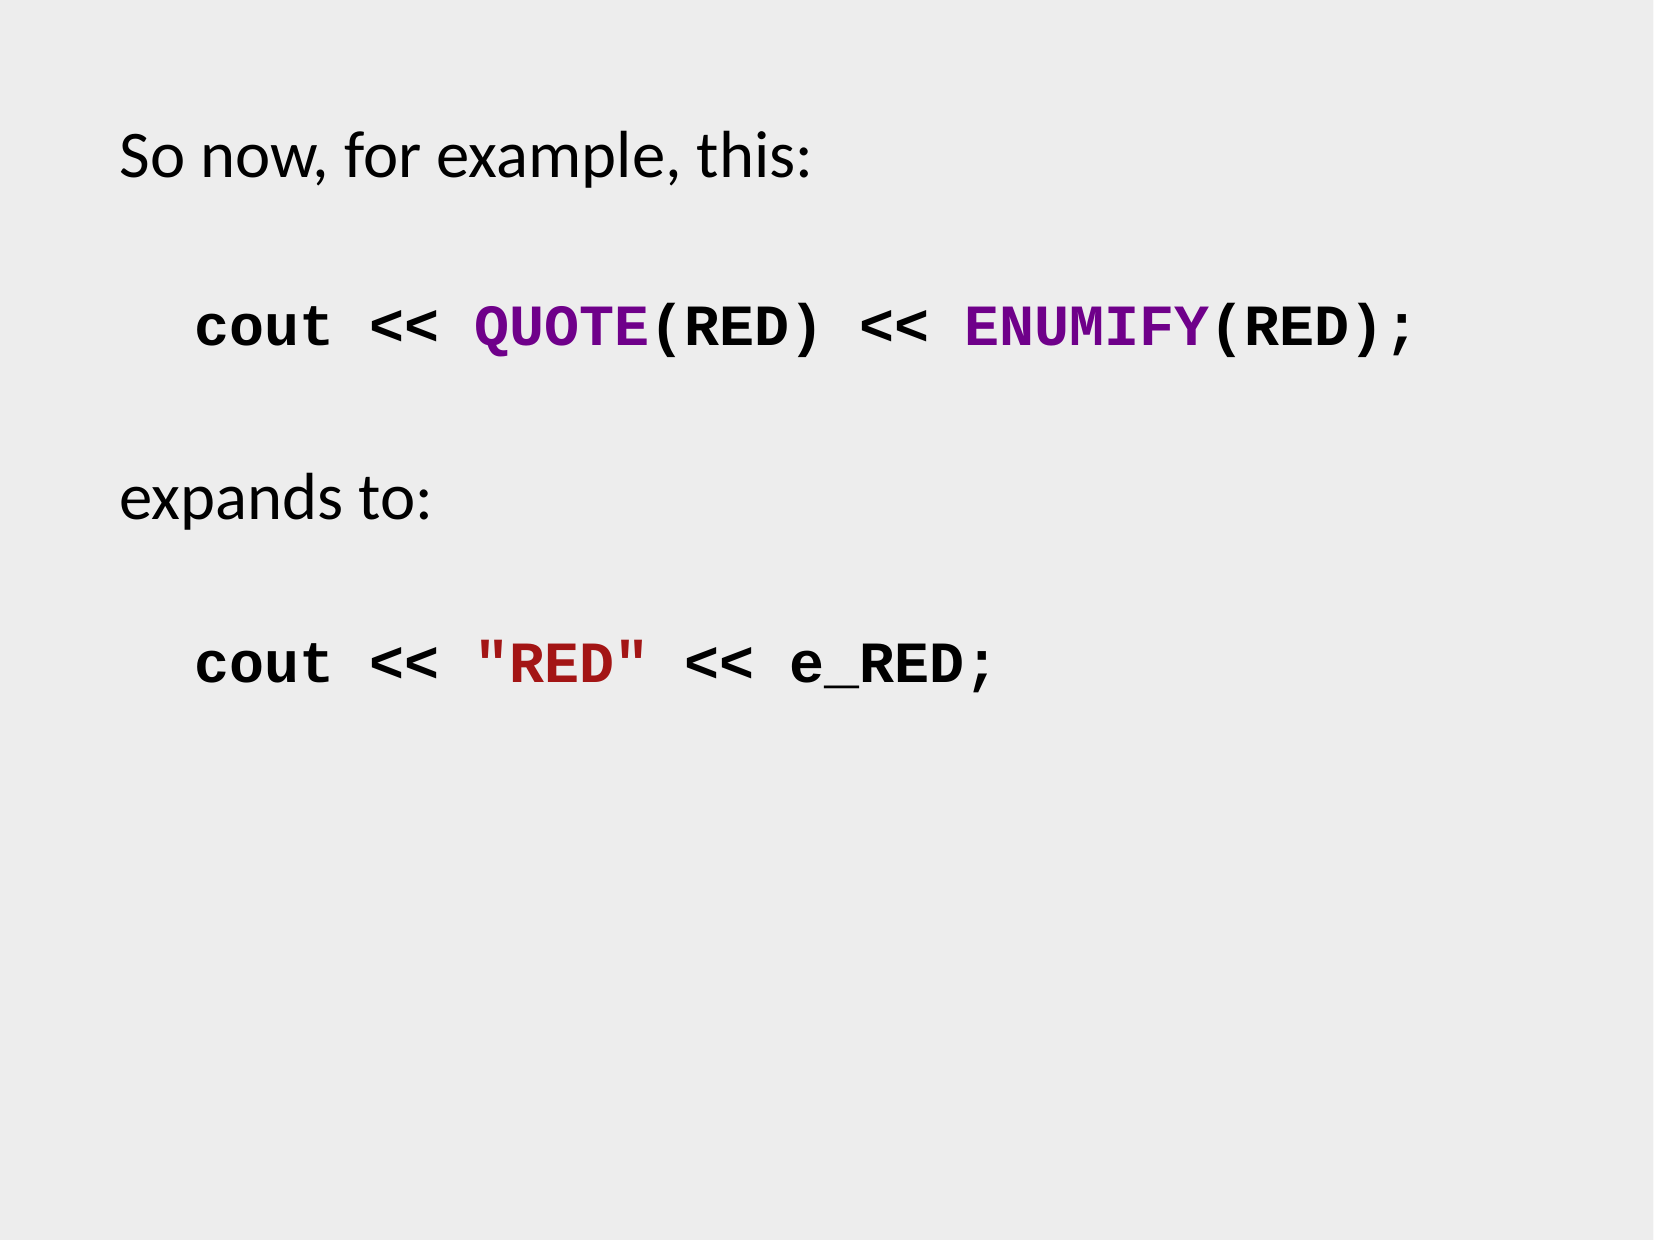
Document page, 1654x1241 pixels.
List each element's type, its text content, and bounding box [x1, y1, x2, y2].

text_box expands to: [105, 462, 1606, 545]
text_box So now, for example, this: [105, 120, 1606, 202]
text_box cout << "RED" << e_RED; [180, 626, 1081, 708]
text_box cout << QUOTE(RED) << ENUMIFY(RED); [180, 289, 1636, 405]
